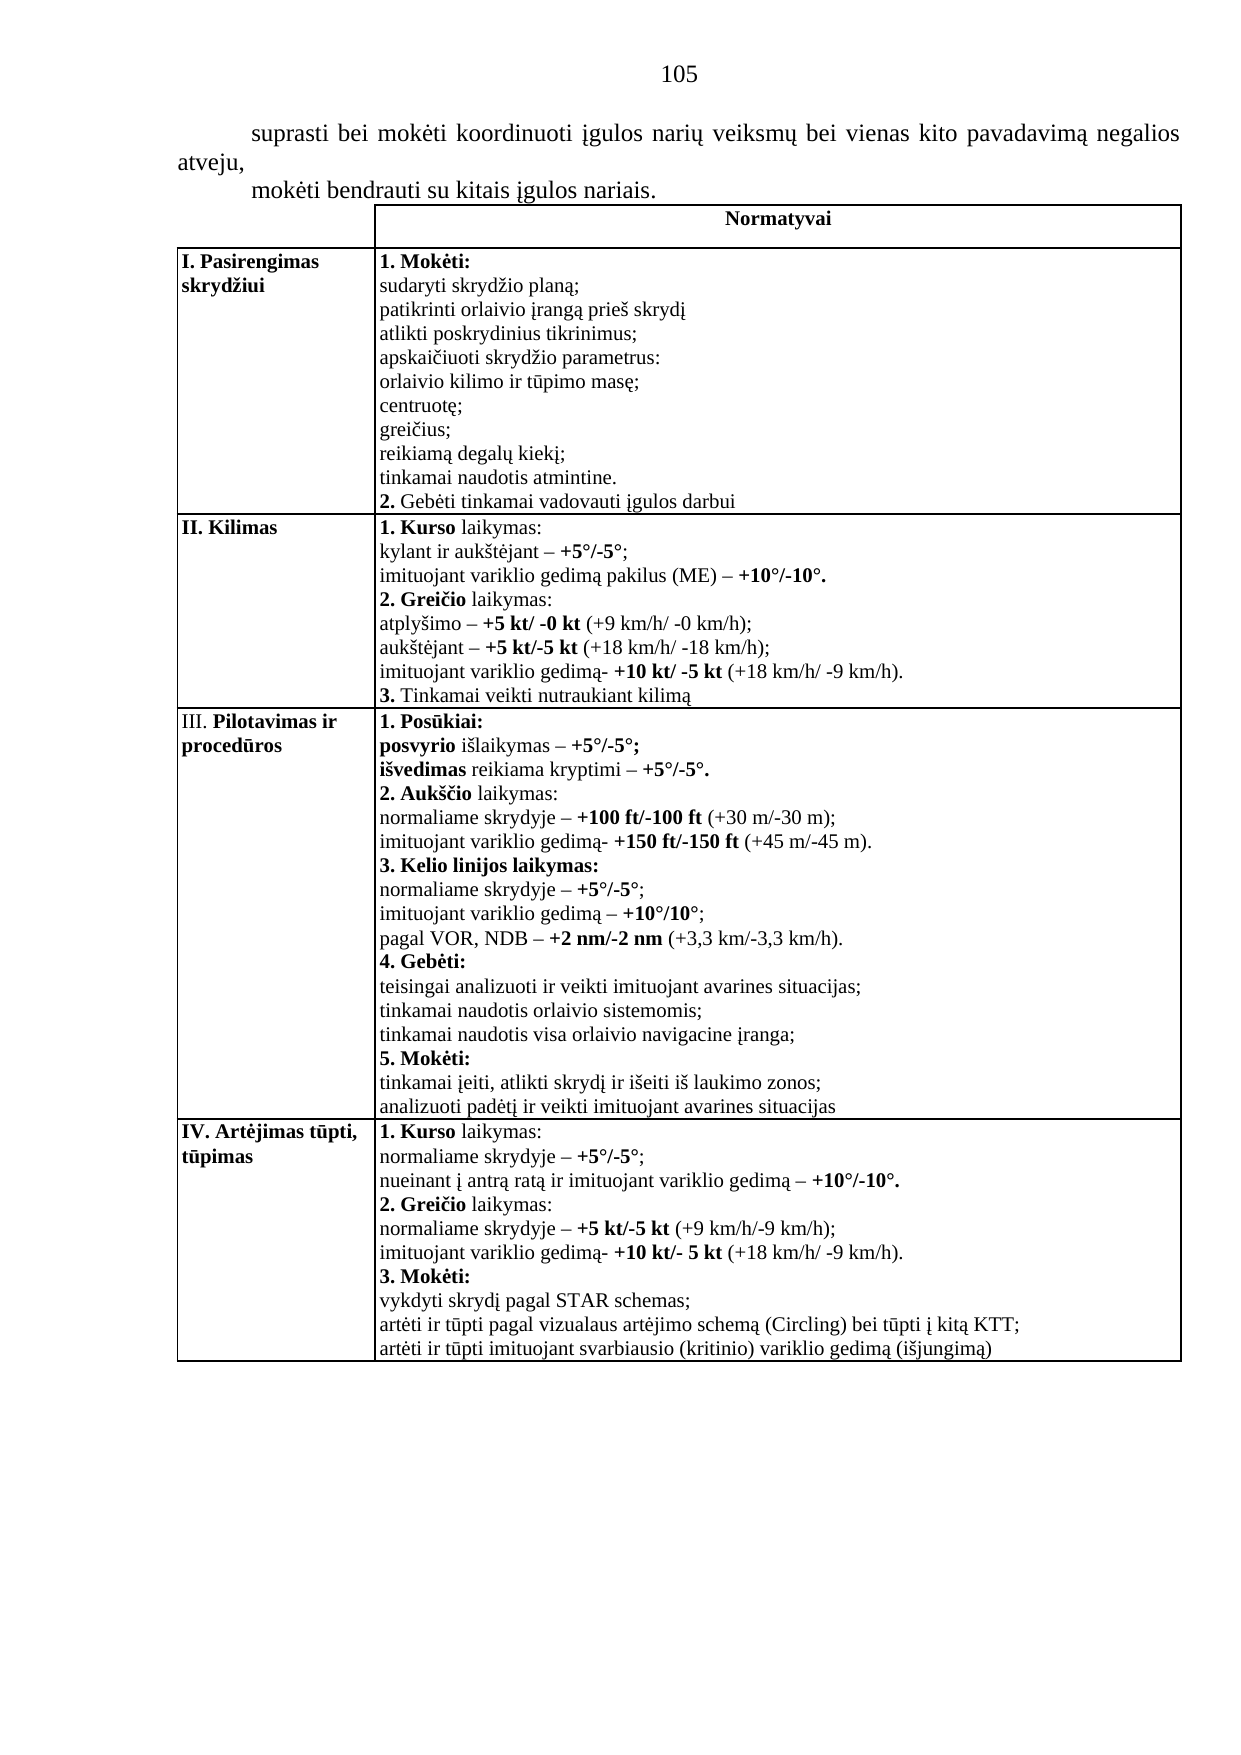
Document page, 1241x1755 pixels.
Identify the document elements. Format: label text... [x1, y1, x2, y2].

table_cell III. Pilotavimas ir procedūros [178, 709, 374, 1118]
table_cell I. Pasirengimas skrydžiui [178, 249, 374, 513]
table_cell IV. Artėjimas tūpti, tūpimas [178, 1120, 374, 1360]
table_header [177, 204, 374, 247]
table_cell II. Kilimas [178, 515, 374, 707]
text suprasti bei mokėti koordinuoti įgulos narių veiksmų bei vienas kito pavadavimą negalios atveju, [177, 118, 1181, 176]
text mokėti bendrauti su kitais įgulos nariais. [177, 176, 1181, 204]
table_header Normatyvai [376, 206, 1180, 247]
